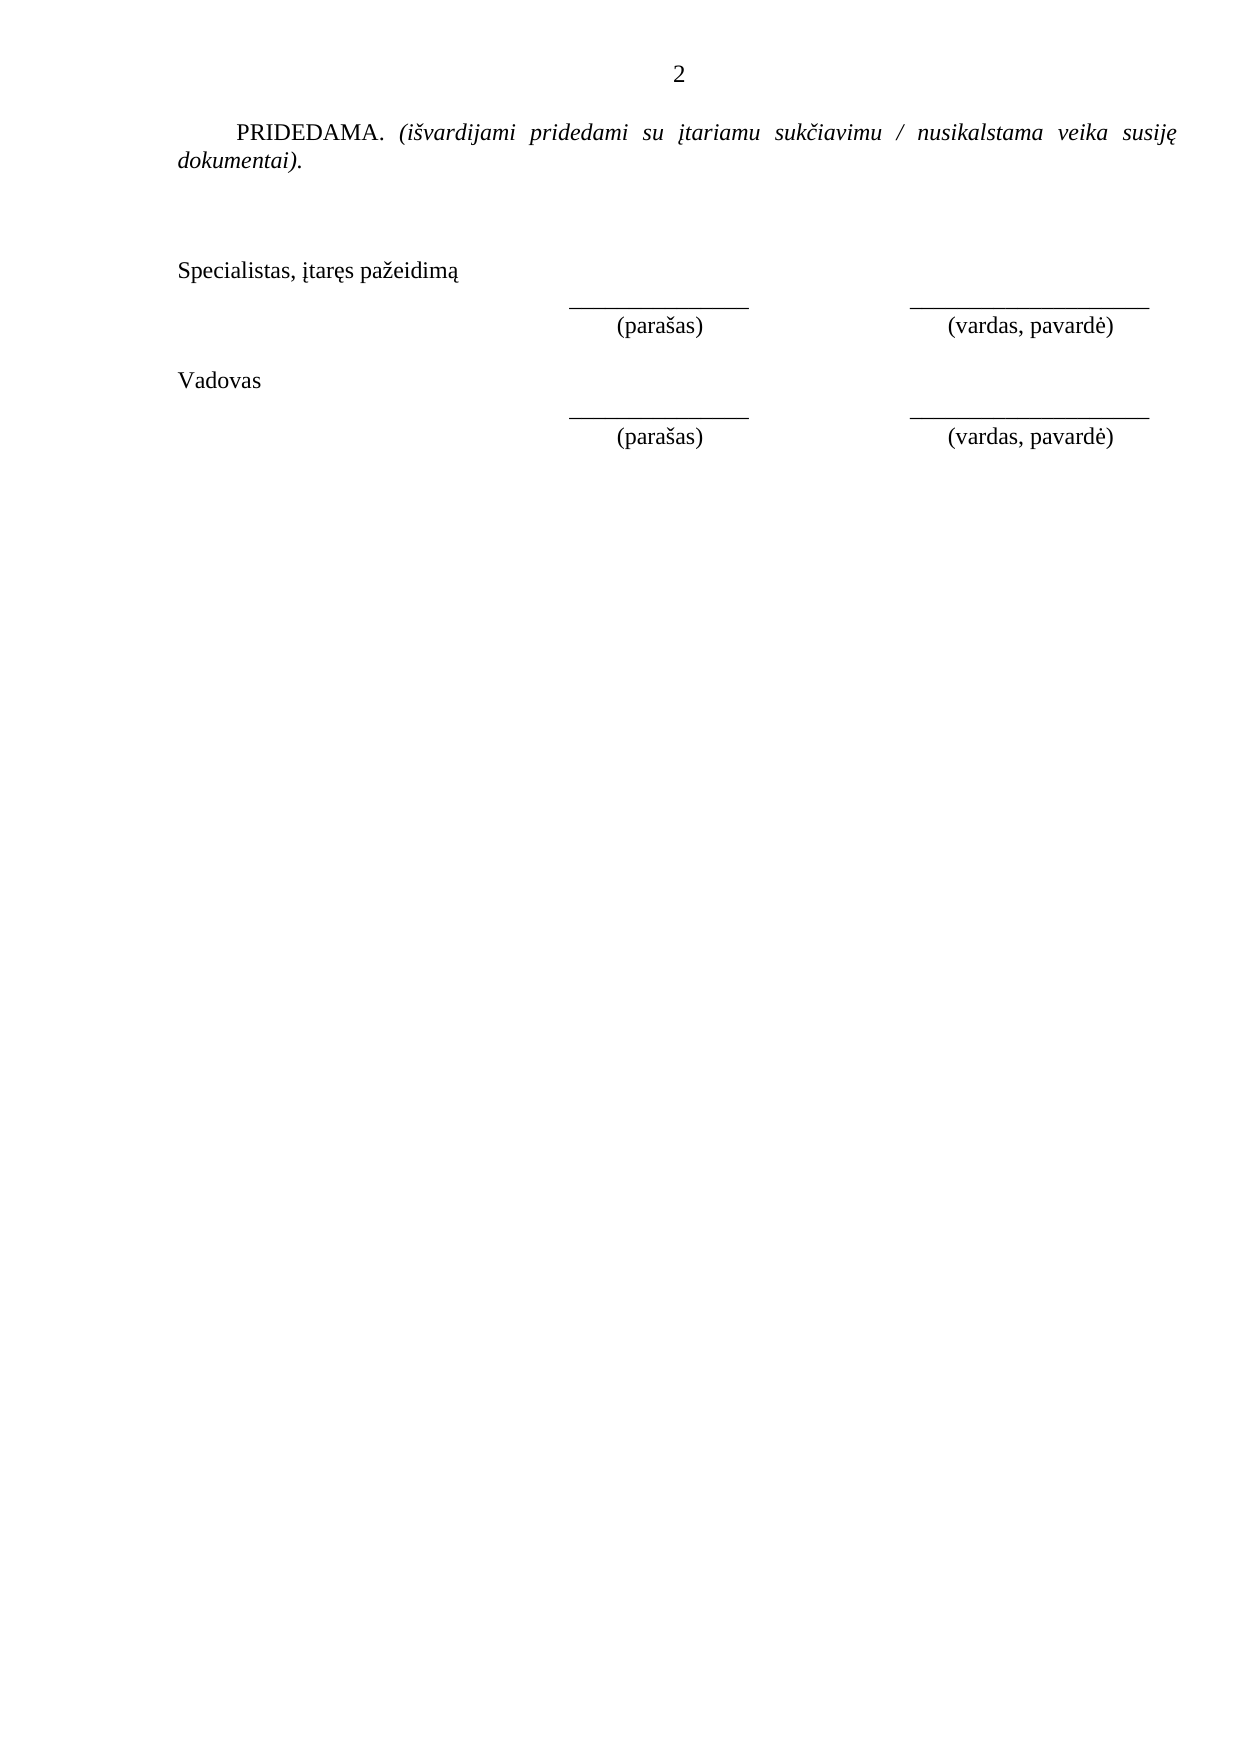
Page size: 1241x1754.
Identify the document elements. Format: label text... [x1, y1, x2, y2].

text _______________ ____________________ [177, 394, 1181, 422]
text (parašas) (vardas, pavardė) [177, 422, 1181, 449]
text Vadovas [177, 367, 1181, 394]
text PRIDEDAMA. (išvardijami pridedami su įtariamu sukčiavimu / nusikalstama veika susiję dokumentai). [177, 118, 1181, 173]
text (parašas) (vardas, pavardė) [177, 311, 1181, 339]
text Specialistas, įtaręs pažeidimą [177, 256, 1181, 284]
text _______________ ____________________ [177, 284, 1181, 311]
